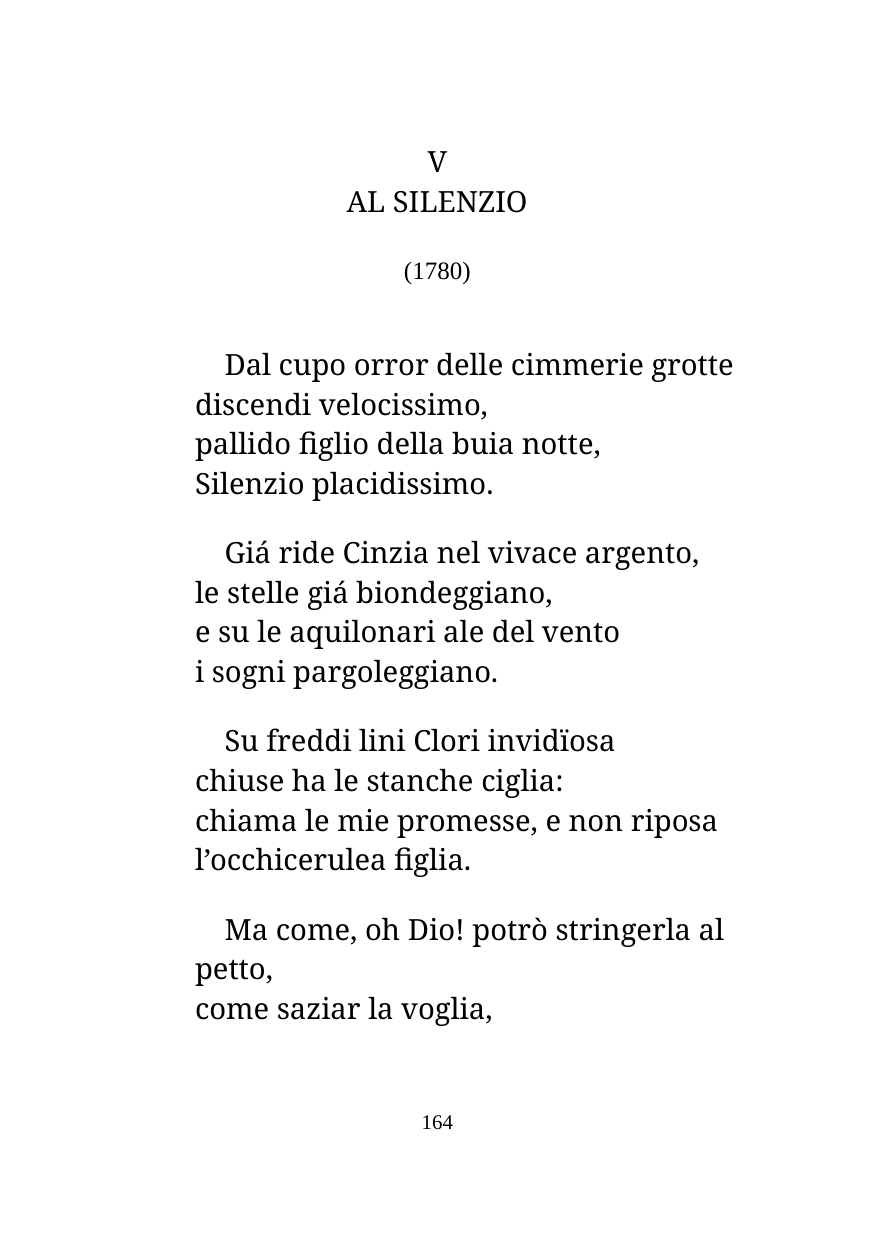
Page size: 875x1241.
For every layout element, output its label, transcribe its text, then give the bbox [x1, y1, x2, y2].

text Su freddi lini Clori invidïosa chiuse ha le stanche ciglia: chiama le mie promesse, e non riposa l’occhicerulea figlia. [195, 721, 768, 879]
subtitle V AL SILENZIO [106, 142, 768, 221]
text Ma come, oh Dio! potrò stringerla al petto, come saziar la voglia, [195, 909, 768, 1028]
text Giá ride Cinzia nel vivace argento, le stelle giá biondeggiano, e su le aquilonari ale del vento i sogni pargoleggiano. [195, 532, 768, 691]
text (1780) [106, 256, 768, 285]
text Dal cupo orror delle cimmerie grotte discendi velocissimo, pallido figlio della buia notte, Silenzio placidissimo. [195, 344, 768, 503]
